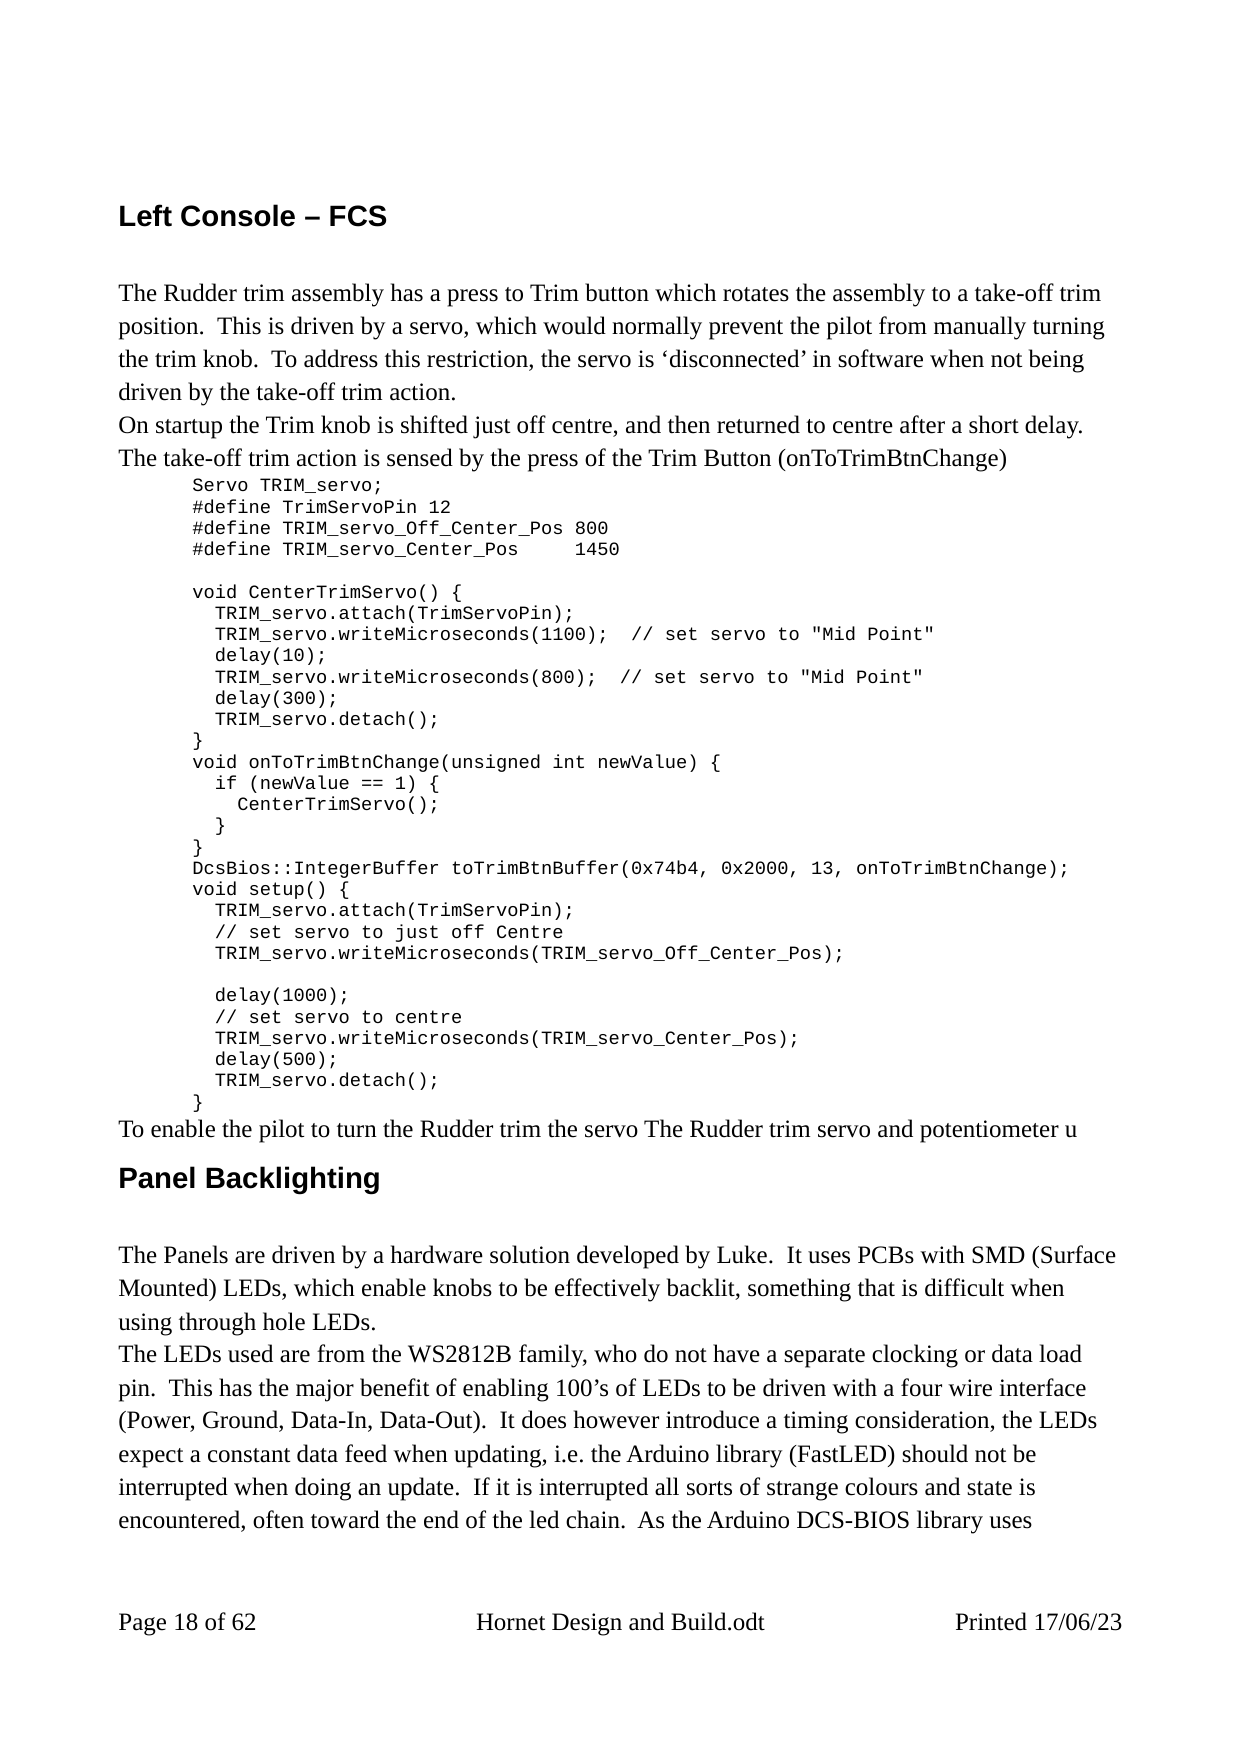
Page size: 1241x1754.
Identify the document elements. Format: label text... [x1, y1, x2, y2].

text #define TRIM_servo_Center_Pos 1450 [192, 540, 1122, 561]
text TRIM_servo.detach(); [192, 1071, 1122, 1092]
text TRIM_servo.writeMicroseconds(TRIM_servo_Center_Pos); [192, 1029, 1122, 1050]
text void onToTrimBtnChange(unsigned int newValue) { [192, 752, 1122, 774]
text delay(1000); [192, 986, 1122, 1007]
text TRIM_servo.detach(); [192, 710, 1122, 731]
text } [192, 837, 1122, 859]
text DcsBios::IntegerBuffer toTrimBtnBuffer(0x74b4, 0x2000, 13, onToTrimBtnChange); [192, 859, 1122, 880]
text delay(10); [192, 646, 1122, 667]
text TRIM_servo.writeMicroseconds(800); // set servo to "Mid Point" [192, 667, 1122, 689]
text // set servo to just off Centre [192, 922, 1122, 944]
text To enable the pilot to turn the Rudder trim the servo The Rudder trim servo and potentiometer u [118, 1114, 1122, 1142]
text TRIM_servo.attach(TrimServoPin); [192, 901, 1122, 922]
text The Panels are driven by a hardware solution developed by Luke. It uses PCBs with SMD (Surface Mounted) LEDs, which enable knobs to be effectively backlit, something that is difficult when using through hole LEDs. [118, 1241, 1122, 1335]
text TRIM_servo.attach(TrimServoPin); [192, 604, 1122, 625]
text void CenterTrimServo() { [192, 582, 1122, 604]
text On startup the Trim knob is shifted just off centre, and then returned to centre after a short delay. The take-off trim action is sensed by the press of the Trim Button (onToTrimBtnChange) [118, 410, 1122, 472]
text if (newValue == 1) { [192, 774, 1122, 795]
text The LEDs used are from the WS2812B family, who do not have a separate clocking or data load pin. This has the major benefit of enabling 100’s of LEDs to be driven with a four wire interface (Power, Ground, Data-In, Data-Out). It does however introduce a timing consideration, the LEDs expect a constant data feed when updating, i.e. the Arduino library (FastLED) should not be interrupted when doing an update. If it is interrupted all sorts of strange colours and state is encountered, often toward the end of the led chain. As the Arduino DCS-BIOS library uses [118, 1339, 1122, 1533]
subtitle Left Console – FCS [118, 199, 1122, 232]
text } [192, 731, 1122, 752]
text void setup() { [192, 880, 1122, 901]
text TRIM_servo.writeMicroseconds(TRIM_servo_Off_Center_Pos); [192, 944, 1122, 965]
text } [192, 1092, 1122, 1114]
text // set servo to centre [192, 1007, 1122, 1029]
text delay(300); [192, 689, 1122, 710]
text #define TrimServoPin 12 [192, 497, 1122, 519]
text delay(500); [192, 1050, 1122, 1071]
text #define TRIM_servo_Off_Center_Pos 800 [192, 519, 1122, 540]
text Servo TRIM_servo; [192, 476, 1122, 497]
text TRIM_servo.writeMicroseconds(1100); // set servo to "Mid Point" [192, 625, 1122, 646]
text The Rudder trim assembly has a press to Trim button which rotates the assembly to a take-off trim position. This is driven by a servo, which would normally prevent the pilot from manually turning the trim knob. To address this restriction, the servo is ‘disconnected’ in software when not being driven by the take-off trim action. [118, 278, 1122, 406]
text } [192, 816, 1122, 837]
subtitle Panel Backlighting [118, 1161, 1122, 1195]
text CenterTrimServo(); [192, 795, 1122, 816]
